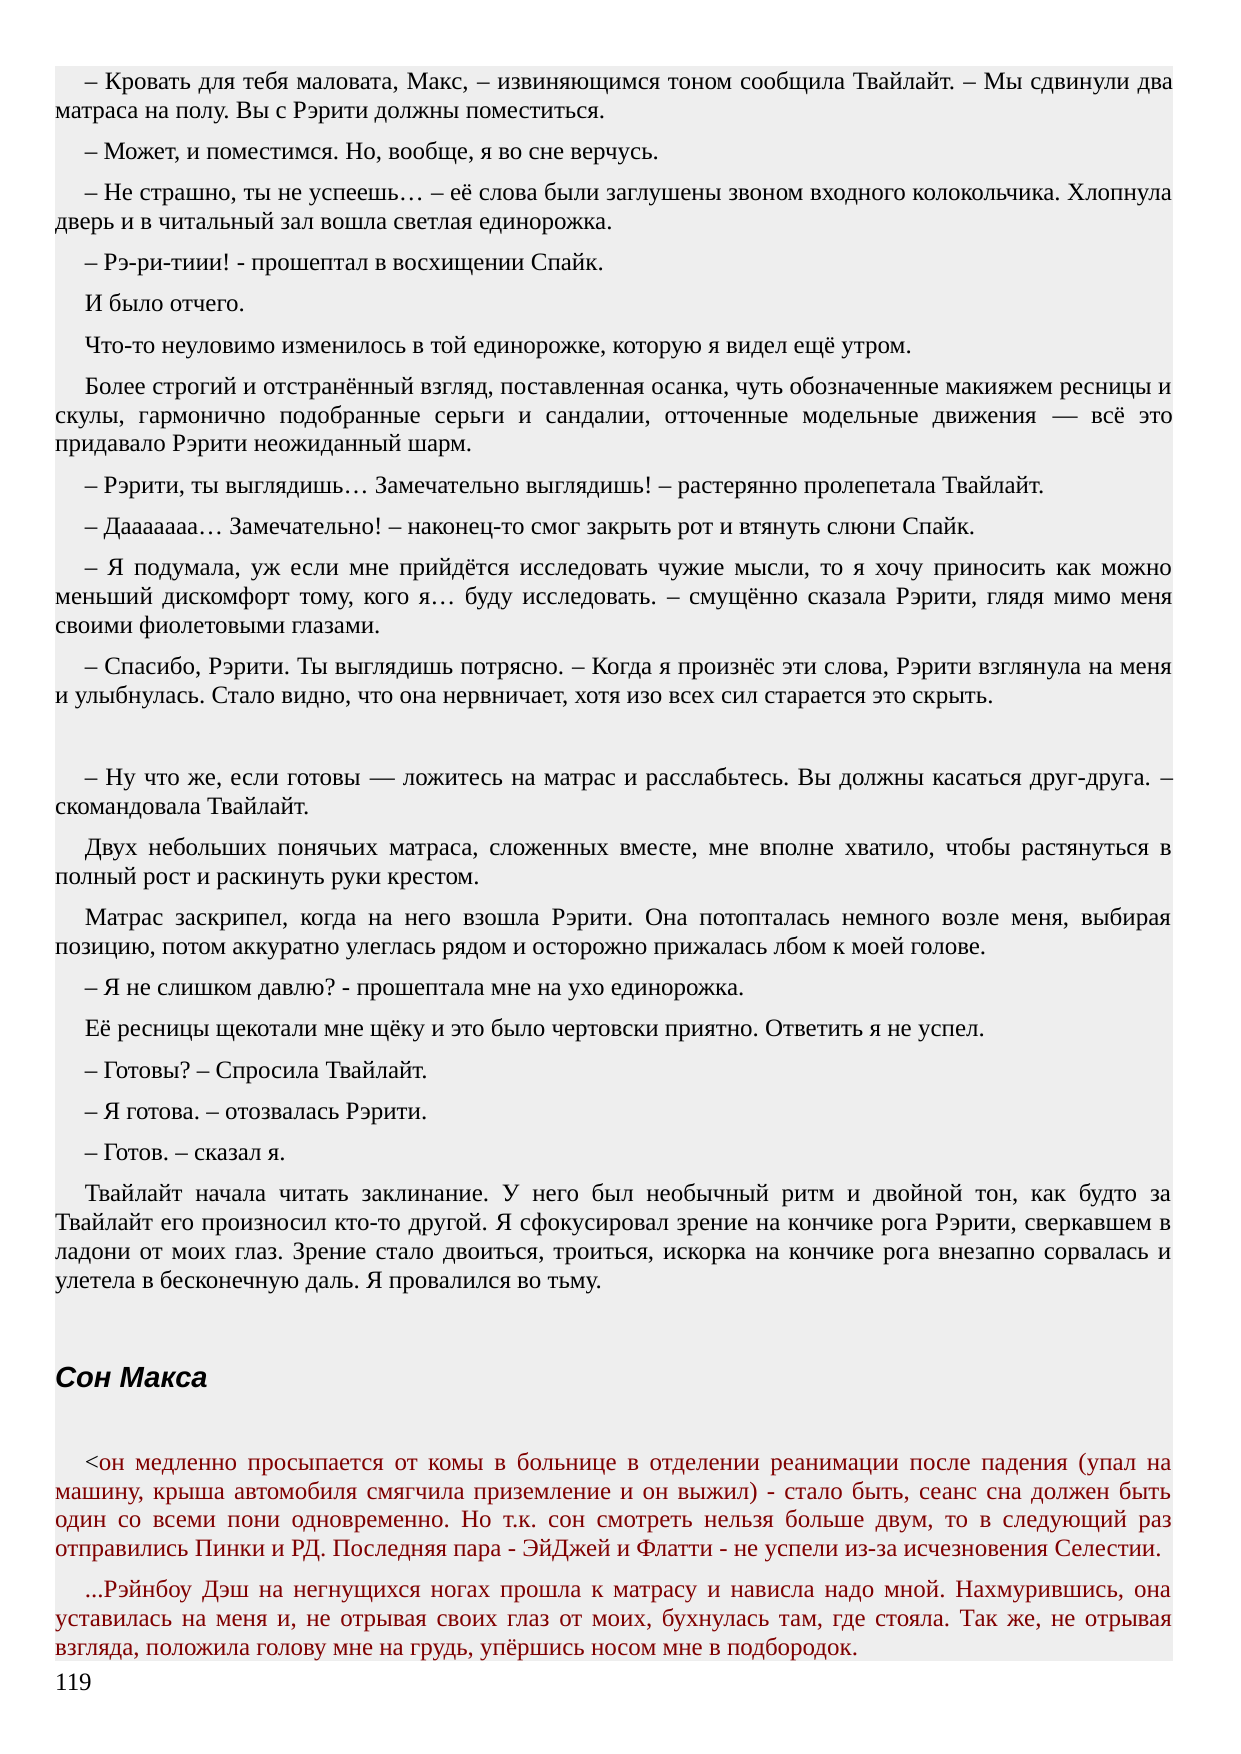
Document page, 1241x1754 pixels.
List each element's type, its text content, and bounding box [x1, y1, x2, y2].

text ...Рэйнбоу Дэш на негнущихся ногах прошла к матрасу и нависла надо мной. Нахмурившись, она уставилась на меня и, не отрывая своих глаз от моих, бухнулась там, где стояла. Так же, не отрывая взгляда, положила голову мне на грудь, упёршись носом мне в подбородок. [55, 1574, 1173, 1661]
text – Может, и поместимся. Но, вообще, я во сне верчусь. [55, 136, 1173, 165]
text Что-то неуловимо изменилось в той единорожке, которую я видел ещё утром. [55, 330, 1173, 358]
text <он медленно просыпается от комы в больнице в отделении реанимации после падения (упал на машину, крыша автомобиля смягчила приземление и он выжил) - стало быть, сеанс сна должен быть один со всеми пони одновременно. Но т.к. сон смотреть нельзя больше двум, то в следующий раз отправились Пинки и РД. Последняя пара - ЭйДжей и Флатти - не успели из-за исчезновения Селестии. [55, 1447, 1173, 1562]
text – Ну что же, если готовы — ложитесь на матрас и расслабьтесь. Вы должны касаться друг-друга. – скомандовала Твайлайт. [55, 762, 1173, 820]
text Её ресницы щекотали мне щёку и это было чертовски приятно. Ответить я не успел. [55, 1013, 1173, 1042]
subtitle Сон Макса [55, 1360, 1173, 1393]
text – Готов. – сказал я. [55, 1137, 1173, 1166]
text Двух небольших понячьих матраса, сложенных вместе, мне вполне хватило, чтобы растянуться в полный рост и раскинуть руки крестом. [55, 832, 1173, 890]
text Твайлайт начала читать заклинание. У него был необычный ритм и двойной тон, как будто за Твайлайт его произносил кто-то другой. Я сфокусировал зрение на кончике рога Рэрити, сверкавшем в ладони от моих глаз. Зрение стало двоиться, троиться, искорка на кончике рога внезапно сорвалась и улетела в бесконечную даль. Я провалился во тьму. [55, 1178, 1173, 1293]
text – Кровать для тебя маловата, Макс, – извиняющимся тоном сообщила Твайлайт. – Мы сдвинули два матраса на полу. Вы с Рэрити должны поместиться. [55, 66, 1173, 123]
text – Я не слишком давлю? - прошептала мне на ухо единорожка. [55, 972, 1173, 1001]
text Матрас заскрипел, когда на него взошла Рэрити. Она потопталась немного возле меня, выбирая позицию, потом аккуратно улеглась рядом и осторожно прижалась лбом к моей голове. [55, 902, 1173, 960]
text Более строгий и отстранённый взгляд, поставленная осанка, чуть обозначенные макияжем ресницы и скулы, гармонично подобранные серьги и сандалии, отточенные модельные движения — всё это придавало Рэрити неожиданный шарм. [55, 371, 1173, 457]
text И было отчего. [55, 288, 1173, 317]
text – Рэрити, ты выглядишь… Замечательно выглядишь! – растерянно пролепетала Твайлайт. [55, 470, 1173, 498]
text – Готовы? – Спросила Твайлайт. [55, 1055, 1173, 1083]
text – Я готова. – отозвалась Рэрити. [55, 1096, 1173, 1125]
text – Дааааааа… Замечательно! – наконец-то смог закрыть рот и втянуть слюни Спайк. [55, 511, 1173, 540]
text – Рэ-ри-тиии! - прошептал в восхищении Спайк. [55, 247, 1173, 276]
text – Спасибо, Рэрити. Ты выглядишь потрясно. – Когда я произнёс эти слова, Рэрити взглянула на меня и улыбнулась. Стало видно, что она нервничает, хотя изо всех сил старается это скрыть. [55, 651, 1173, 708]
text – Я подумала, уж если мне прийдётся исследовать чужие мысли, то я хочу приносить как можно меньший дискомфорт тому, кого я… буду исследовать. – смущённо сказала Рэрити, глядя мимо меня своими фиолетовыми глазами. [55, 552, 1173, 638]
text – Не страшно, ты не успеешь… – её слова были заглушены звоном входного колокольчика. Хлопнула дверь и в читальный зал вошла светлая единорожка. [55, 177, 1173, 235]
